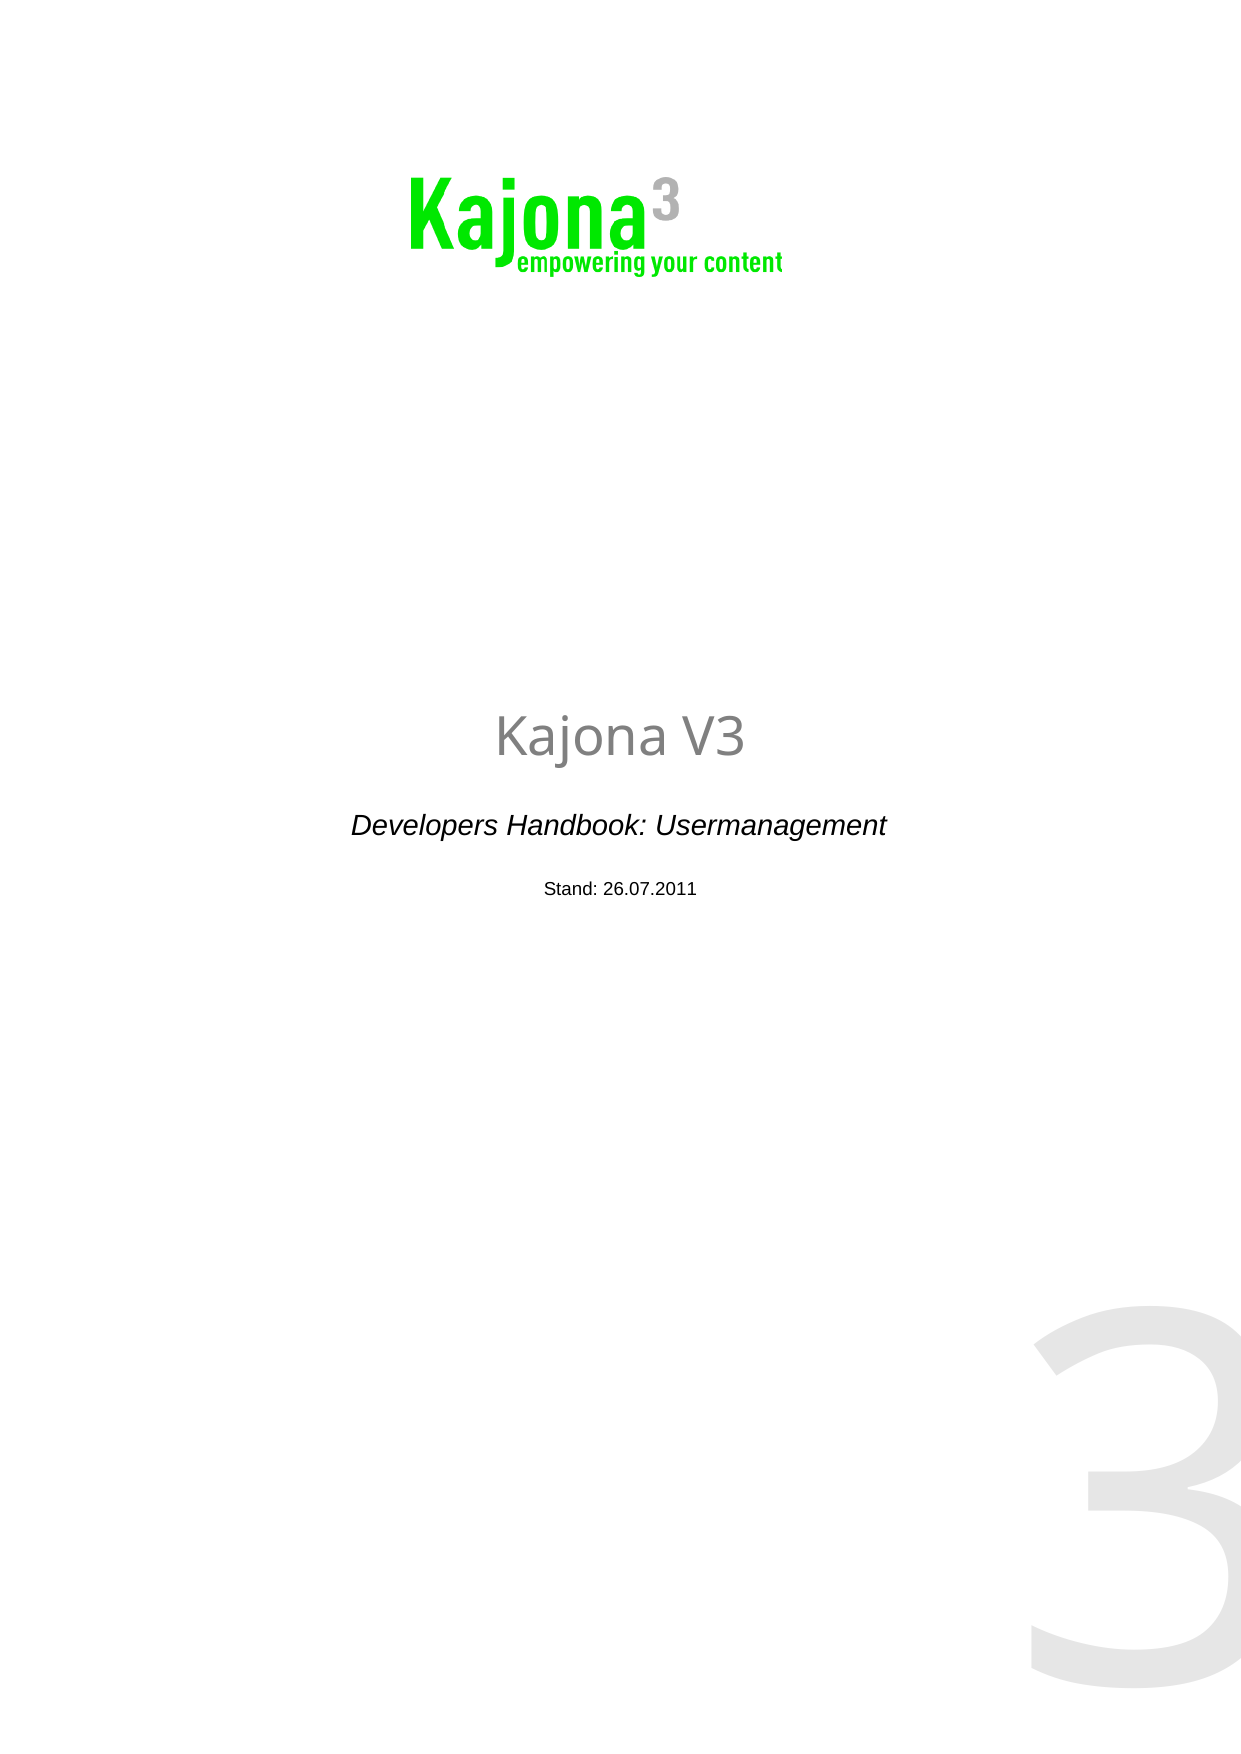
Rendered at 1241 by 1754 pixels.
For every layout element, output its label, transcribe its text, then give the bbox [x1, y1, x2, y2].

title Kajona V3 [118, 697, 1122, 771]
picture [411, 177, 782, 277]
subtitle Stand: 26.07.2011 [118, 879, 1122, 899]
subtitle Developers Handbook: Usermanagement [118, 808, 1122, 841]
